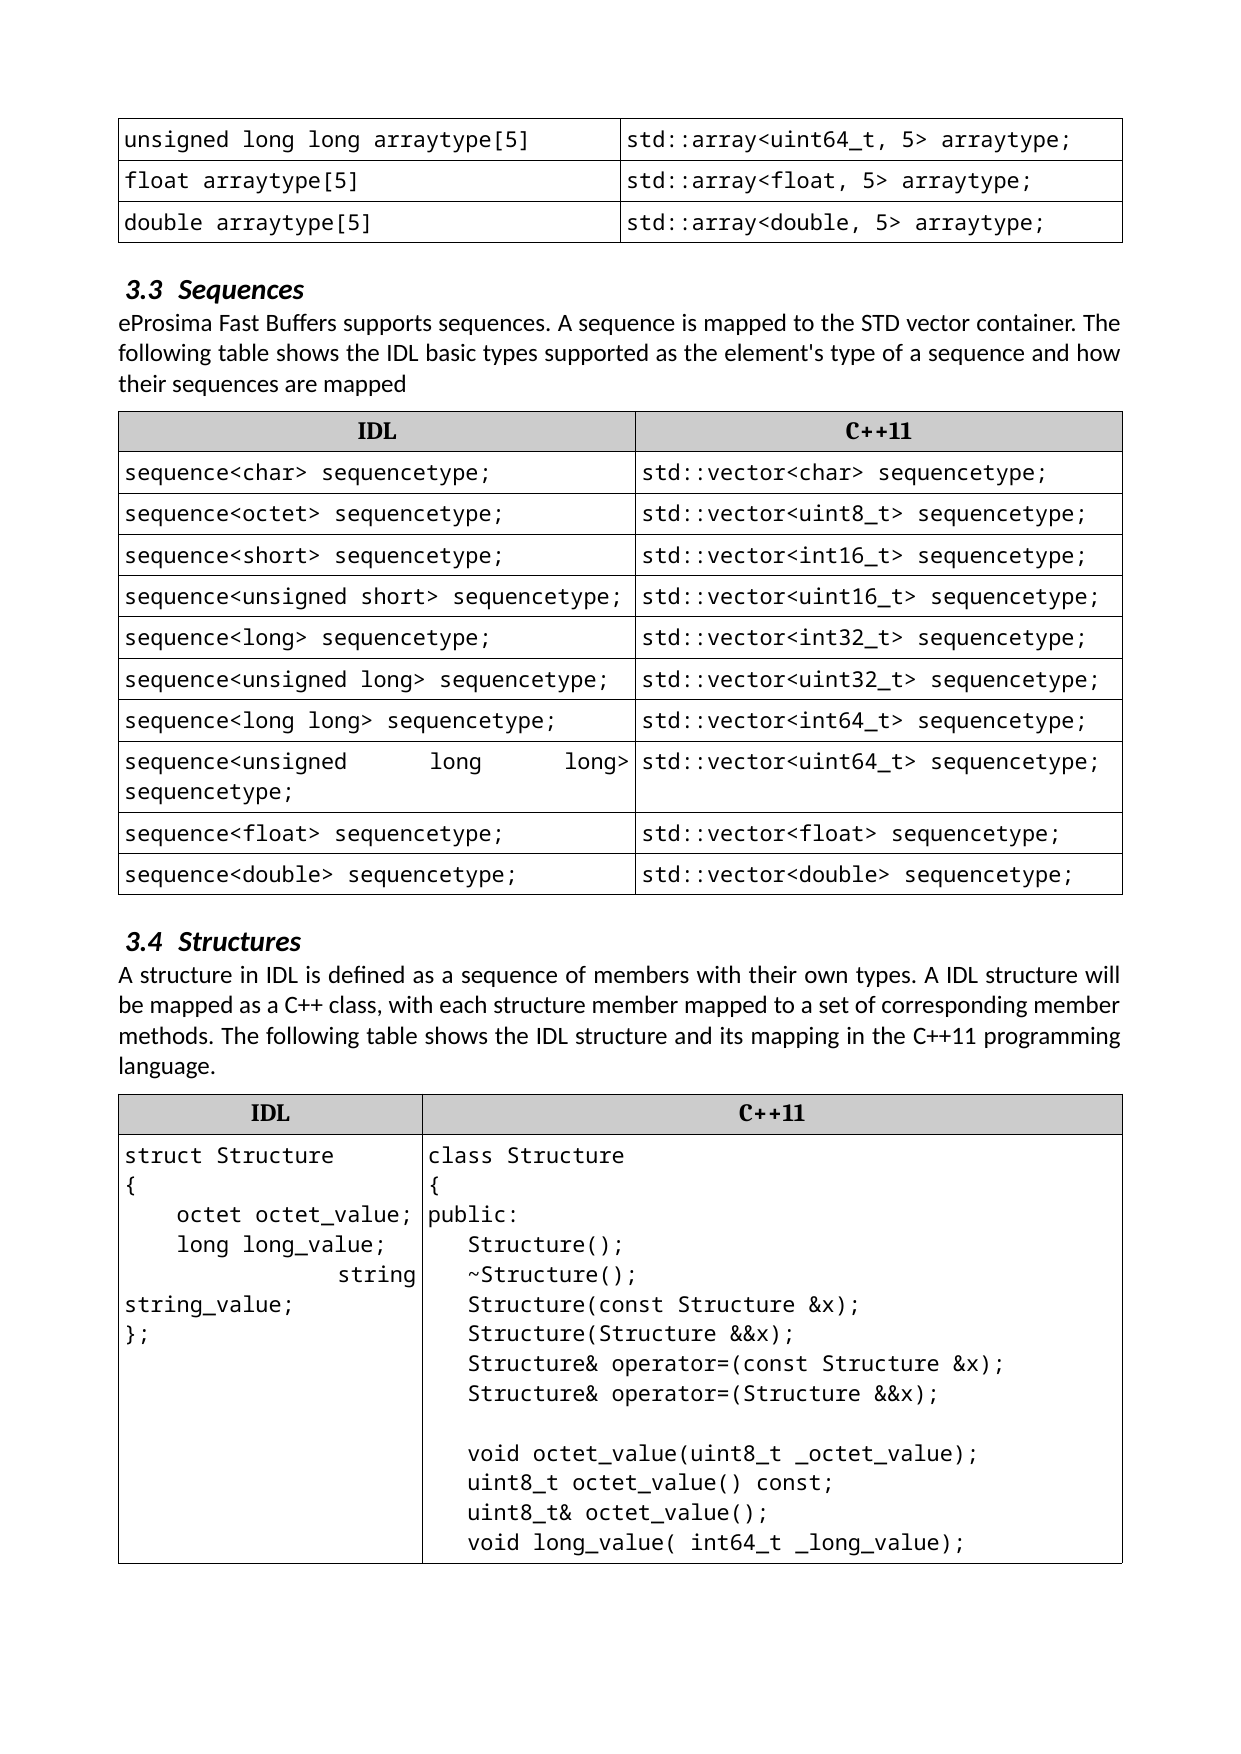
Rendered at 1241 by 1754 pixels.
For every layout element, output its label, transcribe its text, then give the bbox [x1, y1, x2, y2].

table_cell sequence<unsigned long> sequencetype; [119, 659, 635, 699]
subtitle Structures [118, 923, 1122, 959]
text A structure in IDL is defined as a sequence of members with their own types. A IDL structure will be mapped as a C++ class, with each structure member mapped to a set of corresponding member methods. The following table shows the IDL structure and its mapping in the C++11 programming language. [118, 959, 1122, 1081]
text eProsima Fast Buffers supports sequences. A sequence is mapped to the STD vector container. The following table shows the IDL basic types supported as the element's type of a sequence and how their sequences are mapped [118, 307, 1122, 398]
table_cell std::vector<int16_t> sequencetype; [636, 535, 1122, 575]
table_cell sequence<unsigned long long> sequencetype; [119, 742, 635, 812]
table_cell double arraytype[5] [119, 202, 620, 242]
table_cell sequence<long long> sequencetype; [119, 700, 635, 741]
table_cell std::vector<double> sequencetype; [636, 854, 1122, 894]
table_cell std::vector<char> sequencetype; [636, 452, 1122, 492]
table_cell std::vector<uint32_t> sequencetype; [636, 659, 1122, 699]
table_cell std::vector<float> sequencetype; [636, 813, 1122, 853]
table_cell std::vector<uint8_t> sequencetype; [636, 494, 1122, 534]
table_cell sequence<short> sequencetype; [119, 535, 635, 575]
table_cell std::array<uint64_t, 5> arraytype; [621, 119, 1122, 159]
table_cell sequence<unsigned short> sequencetype; [119, 576, 635, 616]
table_cell sequence<float> sequencetype; [119, 813, 635, 853]
table_cell sequence<long> sequencetype; [119, 617, 635, 658]
table_cell sequence<char> sequencetype; [119, 452, 635, 492]
table_cell sequence<double> sequencetype; [119, 854, 635, 894]
table_header C++11 [636, 412, 1122, 451]
table_cell unsigned long long arraytype[5] [119, 119, 620, 159]
table_cell struct Structure { octet octet_value; long long_value; string string_value; }; [119, 1135, 422, 1562]
table_cell std::array<double, 5> arraytype; [621, 202, 1122, 242]
table_cell std::vector<uint64_t> sequencetype; [636, 742, 1122, 812]
table_header C++11 [423, 1095, 1122, 1134]
table_cell std::vector<int32_t> sequencetype; [636, 617, 1122, 658]
table_cell float arraytype[5] [119, 161, 620, 201]
table_cell class Structure { public: Structure(); ~Structure(); Structure(const Structure &x); Structure(Structure &&x); Structure& operator=(const Structure &x); Structure& operator=(Structure &&x); void octet_value(uint8_t _octet_value); uint8_t octet_value() const; uint8_t& octet_value(); void long_value( int64_t _long_value); [423, 1135, 1122, 1562]
table_cell std::array<float, 5> arraytype; [621, 161, 1122, 201]
table_cell sequence<octet> sequencetype; [119, 494, 635, 534]
table_cell std::vector<int64_t> sequencetype; [636, 700, 1122, 741]
table_cell std::vector<uint16_t> sequencetype; [636, 576, 1122, 616]
table_header IDL [119, 1095, 422, 1134]
table_header IDL [119, 412, 635, 451]
subtitle Sequences [118, 271, 1122, 307]
